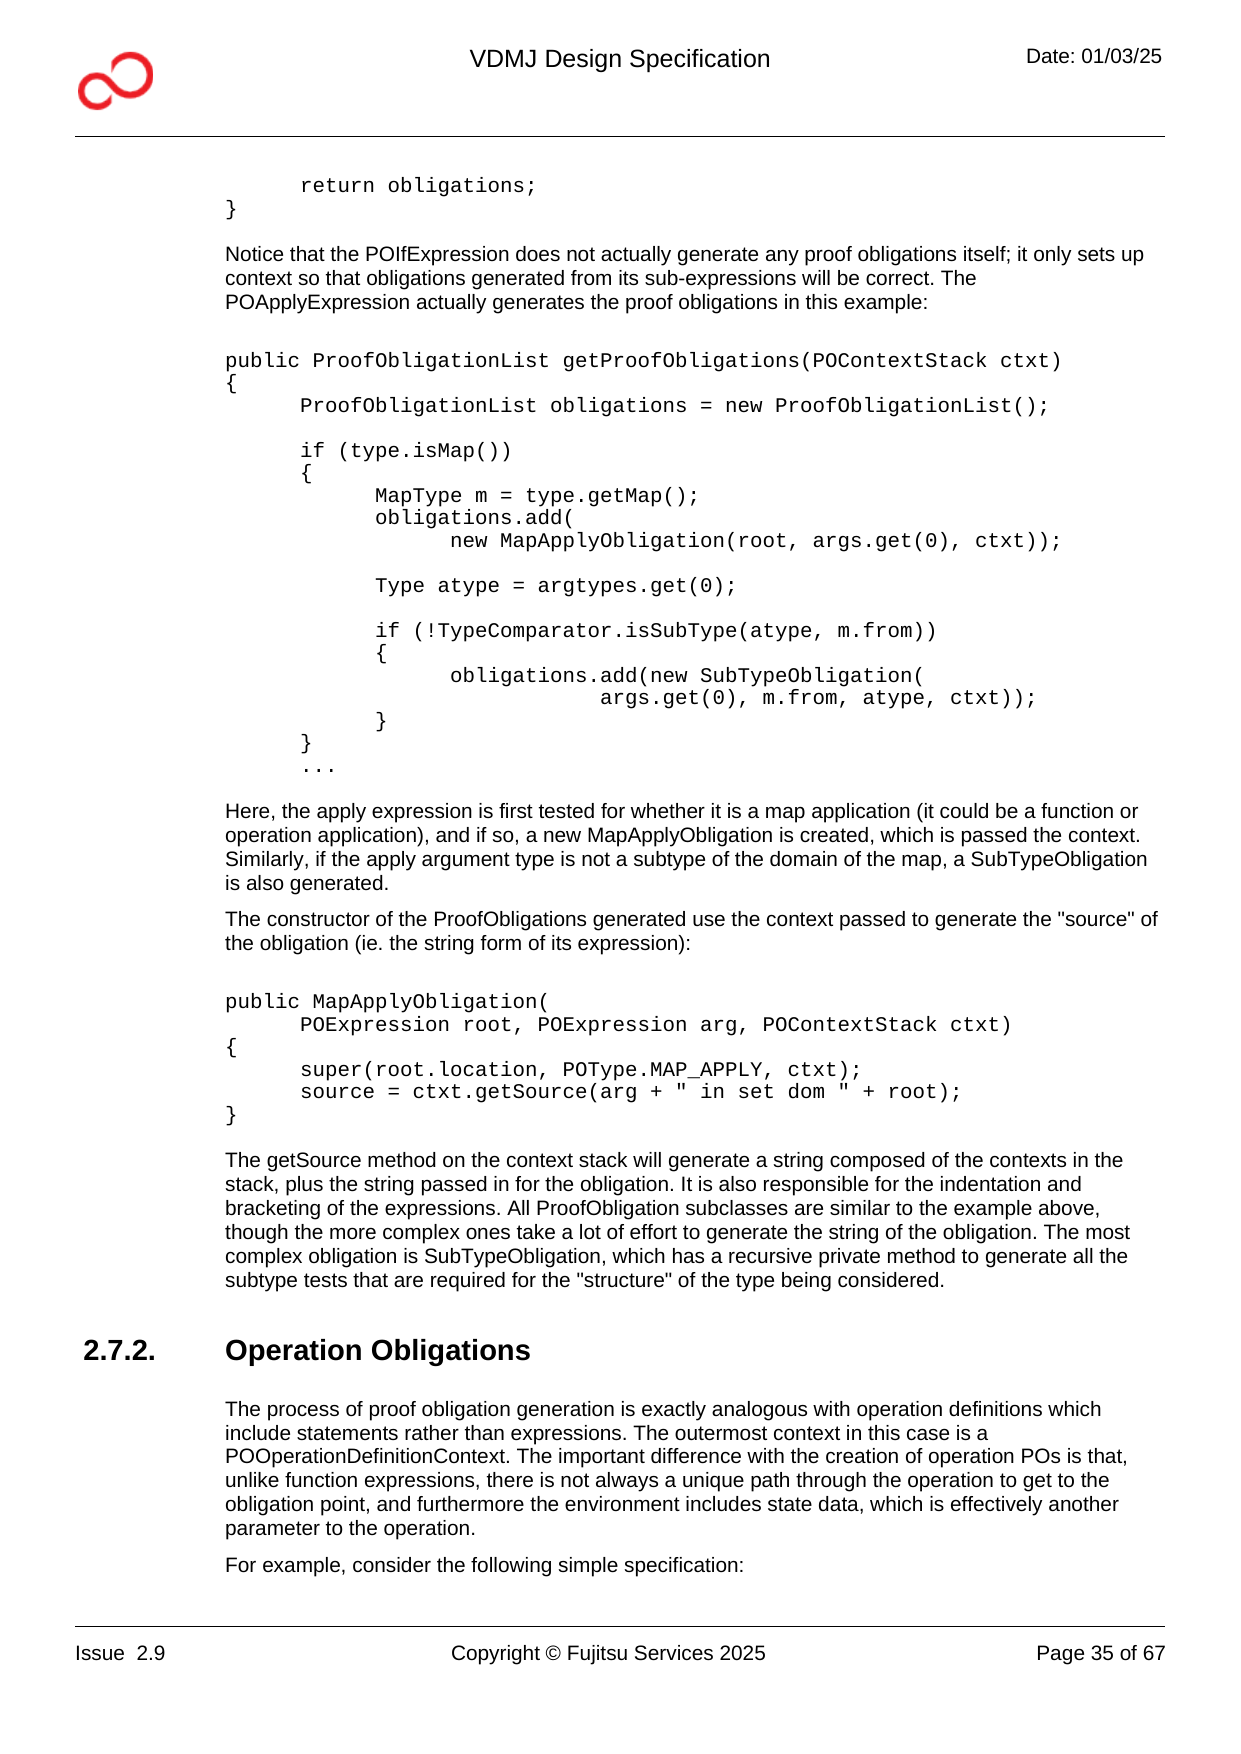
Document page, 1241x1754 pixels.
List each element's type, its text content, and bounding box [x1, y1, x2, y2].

text public ProofObligationList getProofObligations(POContextStack ctxt) [225, 349, 1165, 372]
text { [225, 642, 1165, 664]
text For example, consider the following simple specification: [225, 1553, 1165, 1577]
text args.get(0), m.from, atype, ctxt)); [225, 687, 1165, 709]
subtitle Operation Obligations [75, 1334, 1165, 1367]
text } [225, 709, 1165, 732]
text { [225, 1036, 1165, 1058]
text MapType m = type.getMap(); [225, 484, 1165, 507]
text POExpression root, POExpression arg, POContextStack ctxt) [225, 1013, 1165, 1036]
text } [225, 197, 1165, 220]
text Notice that the POIfExpression does not actually generate any proof obligations itself; it only sets up context so that obligations generated from its sub-expressions will be correct. The POApplyExpression actually generates the proof obligations in this example: [225, 242, 1165, 314]
text super(root.location, POType.MAP_APPLY, ctxt); [225, 1058, 1165, 1081]
text The getSource method on the context stack will generate a string composed of the contexts in the stack, plus the string passed in for the obligation. It is also responsible for the indentation and bracketing of the expressions. All ProofObligation subclasses are similar to the example above, though the more complex ones take a lot of effort to generate the string of the obligation. The most complex obligation is SubTypeObligation, which has a recursive private method to generate all the subtype tests that are required for the "structure" of the type being considered. [225, 1148, 1165, 1292]
text obligations.add(new SubTypeObligation( [225, 664, 1165, 687]
text The process of proof obligation generation is exactly analogous with operation definitions which include statements rather than expressions. The outermost context in this case is a POOperationDefinitionContext. The important difference with the creation of operation POs is that, unlike function expressions, there is not always a unique path through the operation to get to the obligation point, and furthermore the environment includes state data, which is effectively another parameter to the operation. [225, 1397, 1165, 1541]
text public MapApplyObligation( [225, 991, 1165, 1013]
text { [225, 462, 1165, 484]
text return obligations; [225, 175, 1165, 197]
text if (!TypeComparator.isSubType(atype, m.from)) [225, 619, 1165, 642]
text new MapApplyObligation(root, args.get(0), ctxt)); [225, 529, 1165, 552]
text ProofObligationList obligations = new ProofObligationList(); [225, 394, 1165, 417]
text } [225, 1103, 1165, 1126]
text obligations.add( [225, 507, 1165, 529]
text The constructor of the ProofObligations generated use the context passed to generate the "source" of the obligation (ie. the string form of its expression): [225, 908, 1165, 956]
picture [78, 44, 153, 120]
text if (type.isMap()) [225, 439, 1165, 462]
text Type atype = argtypes.get(0); [225, 574, 1165, 597]
text source = ctxt.getSource(arg + " in set dom " + root); [225, 1081, 1165, 1103]
text Here, the apply expression is first tested for whether it is a map application (it could be a function or operation application), and if so, a new MapApplyObligation is created, which is passed the context. Similarly, if the apply argument type is not a subtype of the domain of the map, a SubTypeObligation is also generated. [225, 799, 1165, 895]
text ... [225, 754, 1165, 777]
text } [225, 732, 1165, 754]
text { [225, 372, 1165, 394]
